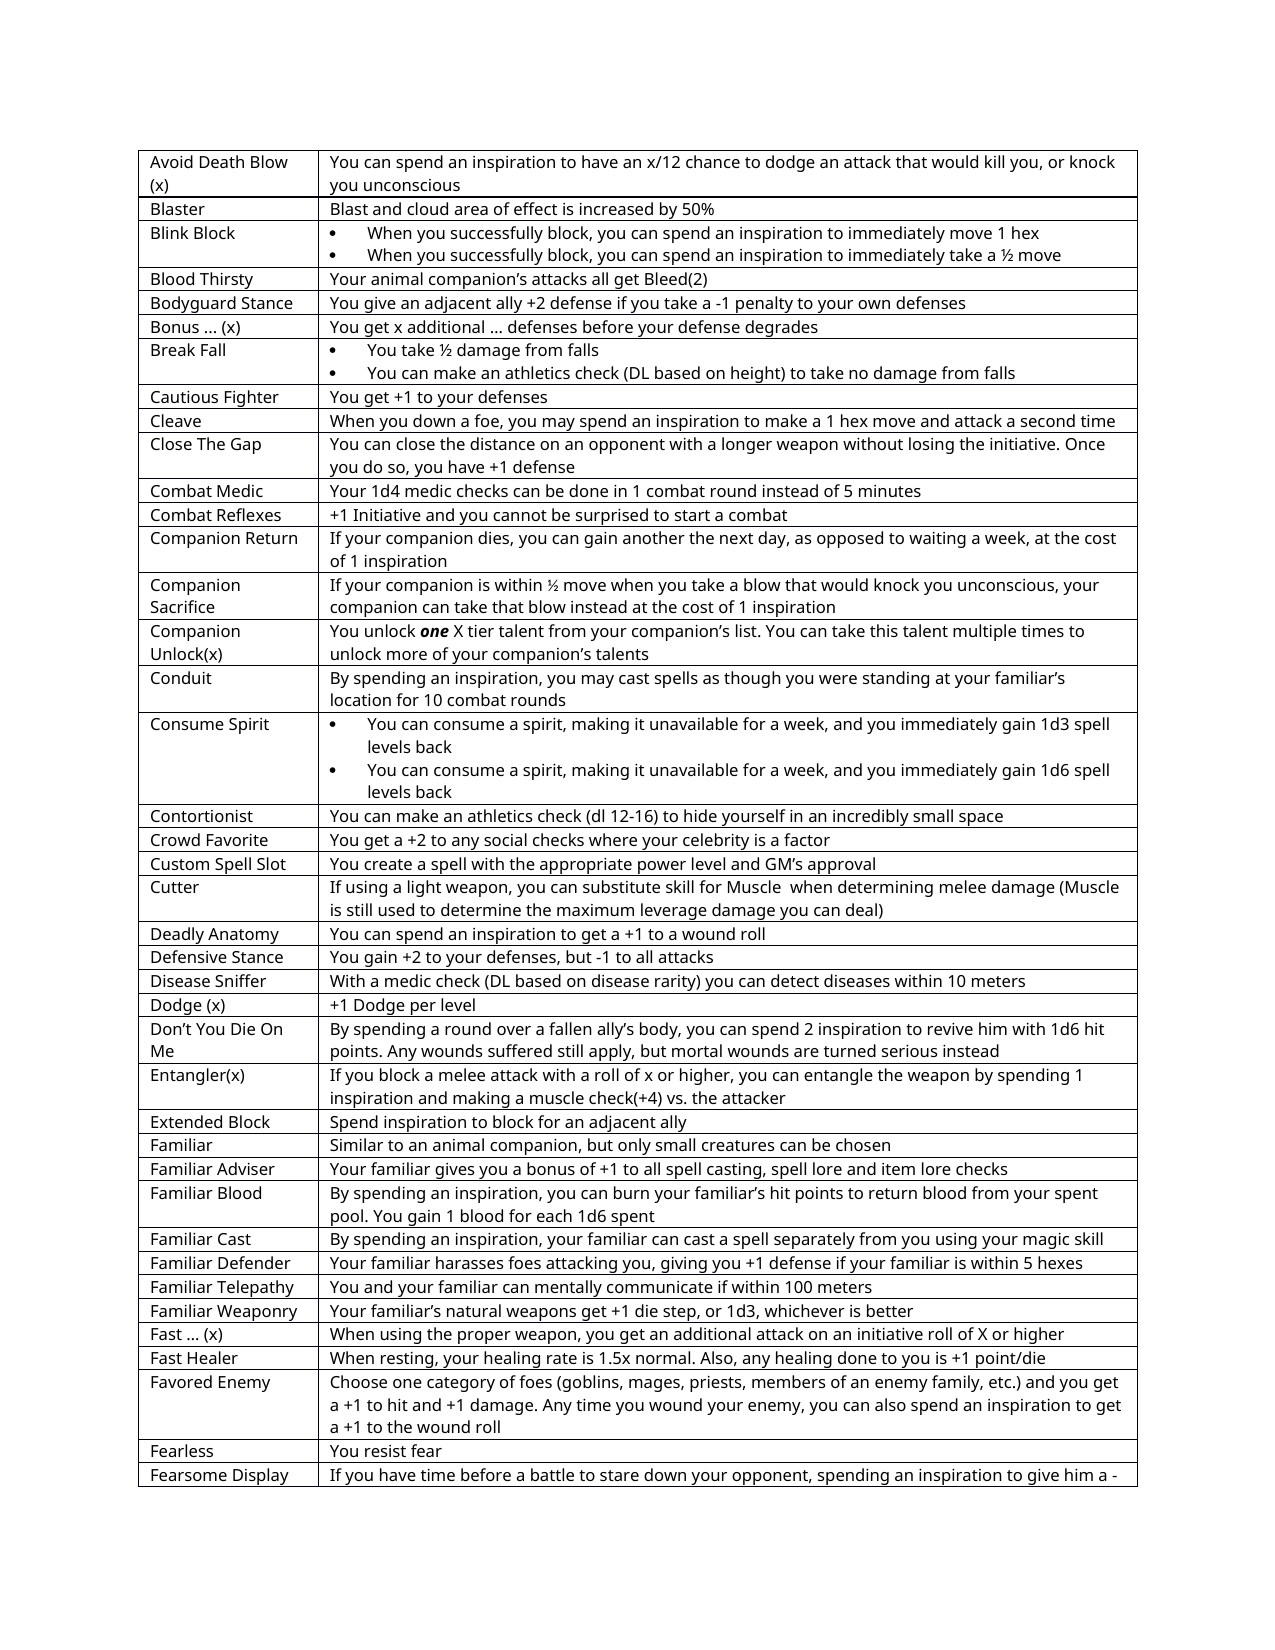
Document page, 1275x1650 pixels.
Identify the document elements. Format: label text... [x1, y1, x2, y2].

table_cell Cutter [139, 876, 318, 921]
table_cell Combat Reflexes [139, 503, 318, 526]
table_cell Familiar Telepathy [139, 1275, 318, 1298]
table_cell Choose one category of foes (goblins, mages, priests, members of an enemy family, etc.) and you get a +1 to hit and +1 damage. Any time you wound your enemy, you can also spend an inspiration to get a +1 to the wound roll [319, 1370, 1137, 1438]
table_cell Cautious Fighter [139, 385, 318, 408]
table_cell If using a light weapon, you can substitute skill for Muscle when determining melee damage (Muscle is still used to determine the maximum leverage damage you can deal) [319, 876, 1137, 921]
table_cell Your 1d4 medic checks can be done in 1 combat round instead of 5 minutes [319, 479, 1137, 502]
table_cell Conduit [139, 666, 318, 712]
table_cell Don’t You Die On Me [139, 1017, 318, 1063]
table_cell +1 Initiative and you cannot be surprised to start a combat [319, 503, 1137, 526]
table_cell Fearless [139, 1440, 318, 1462]
table_cell Familiar Adviser [139, 1158, 318, 1180]
table_cell Consume Spirit [139, 713, 318, 803]
table_cell Custom Spell Slot [139, 852, 318, 875]
table_cell Blood Thirsty [139, 268, 318, 290]
table_cell Close The Gap [139, 433, 318, 478]
table_cell When resting, your healing rate is 1.5x normal. Also, any healing done to you is +1 point/die [319, 1347, 1137, 1369]
table_cell You resist fear [319, 1440, 1137, 1462]
table_cell You get a +2 to any social checks where your celebrity is a factor [319, 828, 1137, 851]
table_cell Familiar Weaponry [139, 1299, 318, 1322]
table_cell Fast … (x) [139, 1323, 318, 1346]
table_cell Spend inspiration to block for an adjacent ally [319, 1110, 1137, 1133]
table_cell You create a spell with the appropriate power level and GM’s approval [319, 852, 1137, 875]
table_cell You give an adjacent ally +2 defense if you take a -1 penalty to your own defenses [319, 291, 1137, 314]
table_cell You can spend an inspiration to get a +1 to a wound roll [319, 922, 1137, 945]
table_cell By spending an inspiration, you may cast spells as though you were standing at your familiar’s location for 10 combat rounds [319, 666, 1137, 712]
table_cell You and your familiar can mentally communicate if within 100 meters [319, 1275, 1137, 1298]
table_cell Avoid Death Blow (x) [139, 151, 318, 196]
table_cell Companion Unlock(x) [139, 620, 318, 665]
table_cell Familiar Blood [139, 1181, 318, 1227]
table_cell +1 Dodge per level [319, 994, 1137, 1016]
table_cell Similar to an animal companion, but only small creatures can be chosen [319, 1134, 1137, 1157]
table_cell By spending an inspiration, you can burn your familiar’s hit points to return blood from your spent pool. You gain 1 blood for each 1d6 spent [319, 1181, 1137, 1227]
table_cell Blaster [139, 198, 318, 220]
table_cell You get +1 to your defenses [319, 385, 1137, 408]
table_cell Familiar Defender [139, 1252, 318, 1274]
table_cell By spending an inspiration, your familiar can cast a spell separately from you using your magic skill [319, 1228, 1137, 1251]
table_cell Dodge (x) [139, 994, 318, 1016]
table_cell You can spend an inspiration to have an x/12 chance to dodge an attack that would kill you, or knock you unconscious [319, 151, 1137, 196]
table_cell Cleave [139, 409, 318, 432]
table_cell Break Fall [139, 339, 318, 384]
table_cell When you successfully block, you can spend an inspiration to immediately move 1 hex When you successfully block, you can spend an inspiration to immediately take a ½ move [319, 221, 1137, 267]
table_cell You can close the distance on an opponent with a longer weapon without losing the initiative. Once you do so, you have +1 defense [319, 433, 1137, 478]
table_cell Favored Enemy [139, 1370, 318, 1438]
table_cell Defensive Stance [139, 946, 318, 969]
table_cell Blink Block [139, 221, 318, 267]
table_cell You take ½ damage from falls You can make an athletics check (DL based on height) to take no damage from falls [319, 339, 1137, 384]
table_cell Entangler(x) [139, 1064, 318, 1109]
table_cell Bonus ... (x) [139, 315, 318, 338]
table_cell Your animal companion’s attacks all get Bleed(2) [319, 268, 1137, 290]
table_cell Your familiar gives you a bonus of +1 to all spell casting, spell lore and item lore checks [319, 1158, 1137, 1180]
table_cell You get x additional … defenses before your defense degrades [319, 315, 1137, 338]
table_cell Familiar [139, 1134, 318, 1157]
table_cell Disease Sniffer [139, 970, 318, 992]
table_cell When you down a foe, you may spend an inspiration to make a 1 hex move and attack a second time [319, 409, 1137, 432]
table_cell Contortionist [139, 805, 318, 827]
table_cell If your companion dies, you can gain another the next day, as opposed to waiting a week, at the cost of 1 inspiration [319, 527, 1137, 572]
table_cell Deadly Anatomy [139, 922, 318, 945]
table_cell Companion Return [139, 527, 318, 572]
table_cell Blast and cloud area of effect is increased by 50% [319, 198, 1137, 220]
table_cell You gain +2 to your defenses, but -1 to all attacks [319, 946, 1137, 969]
table_cell If you block a melee attack with a roll of x or higher, you can entangle the weapon by spending 1 inspiration and making a muscle check(+4) vs. the attacker [319, 1064, 1137, 1109]
table_cell Crowd Favorite [139, 828, 318, 851]
table_cell Your familiar harasses foes attacking you, giving you +1 defense if your familiar is within 5 hexes [319, 1252, 1137, 1274]
table_cell You can make an athletics check (dl 12-16) to hide yourself in an incredibly small space [319, 805, 1137, 827]
table_cell Companion Sacrifice [139, 573, 318, 619]
table_cell Combat Medic [139, 479, 318, 502]
table_cell Your familiar’s natural weapons get +1 die step, or 1d3, whichever is better [319, 1299, 1137, 1322]
table_cell You unlock one X tier talent from your companion’s list. You can take this talent multiple times to unlock more of your companion’s talents [319, 620, 1137, 665]
table_cell If your companion is within ½ move when you take a blow that would knock you unconscious, your companion can take that blow instead at the cost of 1 inspiration [319, 573, 1137, 619]
table_cell If you have time before a battle to stare down your opponent, spending an inspiration to give him a [319, 1463, 1137, 1486]
table_cell You can consume a spirit, making it unavailable for a week, and you immediately gain 1d3 spell levels back You can consume a spirit, making it unavailable for a week, and you immediately gain 1d6 spell levels back [319, 713, 1137, 803]
table_cell Familiar Cast [139, 1228, 318, 1251]
table_cell Extended Block [139, 1110, 318, 1133]
table_cell When using the proper weapon, you get an additional attack on an initiative roll of X or higher [319, 1323, 1137, 1346]
table_cell Fearsome Display [139, 1463, 318, 1486]
table_cell Bodyguard Stance [139, 291, 318, 314]
table_cell With a medic check (DL based on disease rarity) you can detect diseases within 10 meters [319, 970, 1137, 992]
table_cell Fast Healer [139, 1347, 318, 1369]
table_cell By spending a round over a fallen ally’s body, you can spend 2 inspiration to revive him with 1d6 hit points. Any wounds suffered still apply, but mortal wounds are turned serious instead [319, 1017, 1137, 1063]
